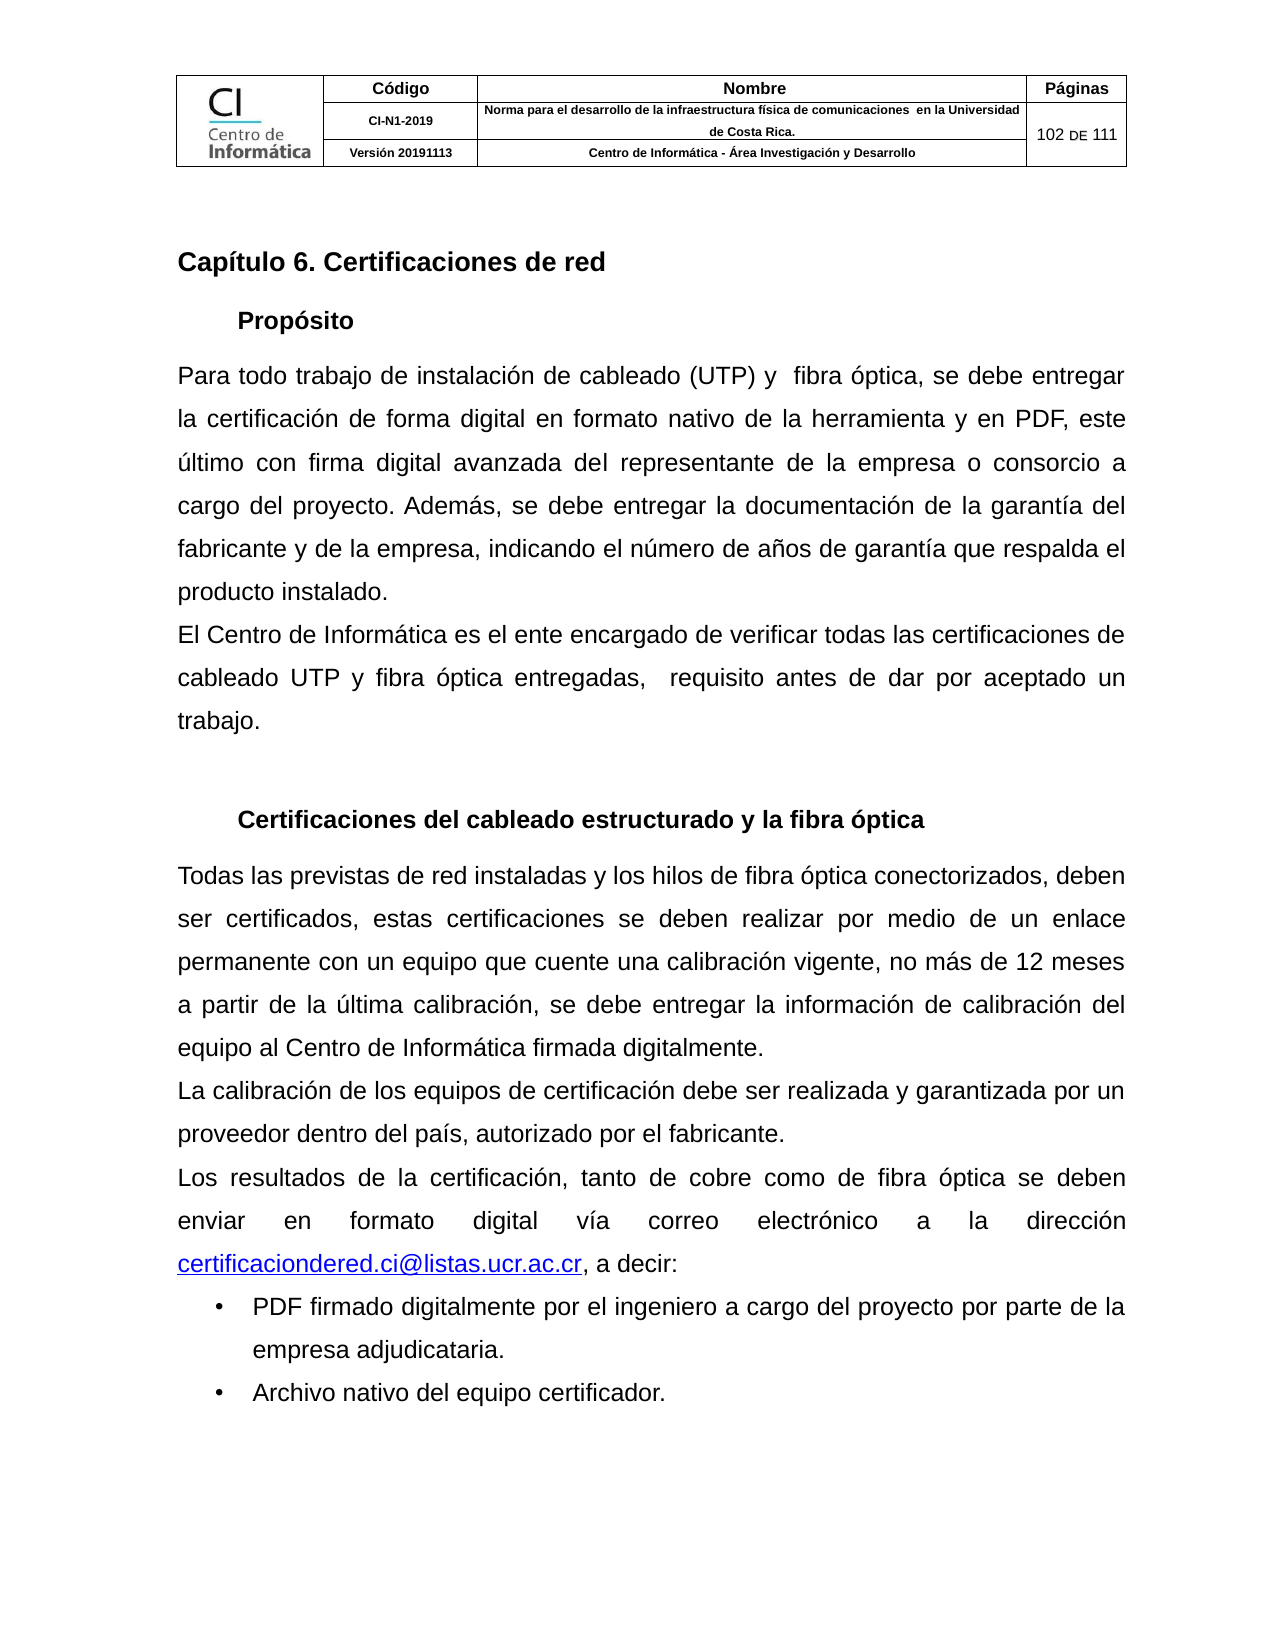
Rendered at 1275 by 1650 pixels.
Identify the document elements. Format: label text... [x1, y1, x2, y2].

list PDF firmado digitalmente por el ingeniero a cargo del proyecto por parte de la empresa adjudicataria. [215, 1292, 1127, 1364]
list Archivo nativo del equipo certificador. [215, 1378, 1127, 1407]
subtitle Certificaciones del cableado estructurado y la fibra óptica [177, 805, 1127, 834]
text Para todo trabajo de instalación de cableado (UTP) y fibra óptica, se debe entregar la certificación de forma digital en formato nativo de la herramienta y en PDF, este último con firma digital avanzada del representante de la empresa o consorcio a cargo del proyecto. Además, se debe entregar la documentación de la garantía del fabricante y de la empresa, indicando el número de años de garantía que respalda el producto instalado. [177, 361, 1127, 606]
text El Centro de Informática es el ente encargado de verificar todas las certificaciones de cableado UTP y fibra óptica entregadas, requisito antes de dar por aceptado un trabajo. [177, 620, 1127, 735]
text Los resultados de la certificación, tanto de cobre como de fibra óptica se deben enviar en formato digital vía correo electrónico a la dirección certificaciondered.ci@listas.ucr.ac.cr, a decir: [177, 1163, 1127, 1278]
picture [206, 81, 312, 160]
text La calibración de los equipos de certificación debe ser realizada y garantizada por un proveedor dentro del país, autorizado por el fabricante. [177, 1076, 1127, 1148]
subtitle Propósito [177, 306, 1127, 334]
subtitle Capítulo 6. Certificaciones de red [177, 246, 1127, 278]
text Todas las previstas de red instaladas y los hilos de fibra óptica conectorizados, deben ser certificados, estas certificaciones se deben realizar por medio de un enlace permanente con un equipo que cuente una calibración vigente, no más de 12 meses a partir de la última calibración, se debe entregar la información de calibración del equipo al Centro de Informática firmada digitalmente. [177, 861, 1127, 1062]
